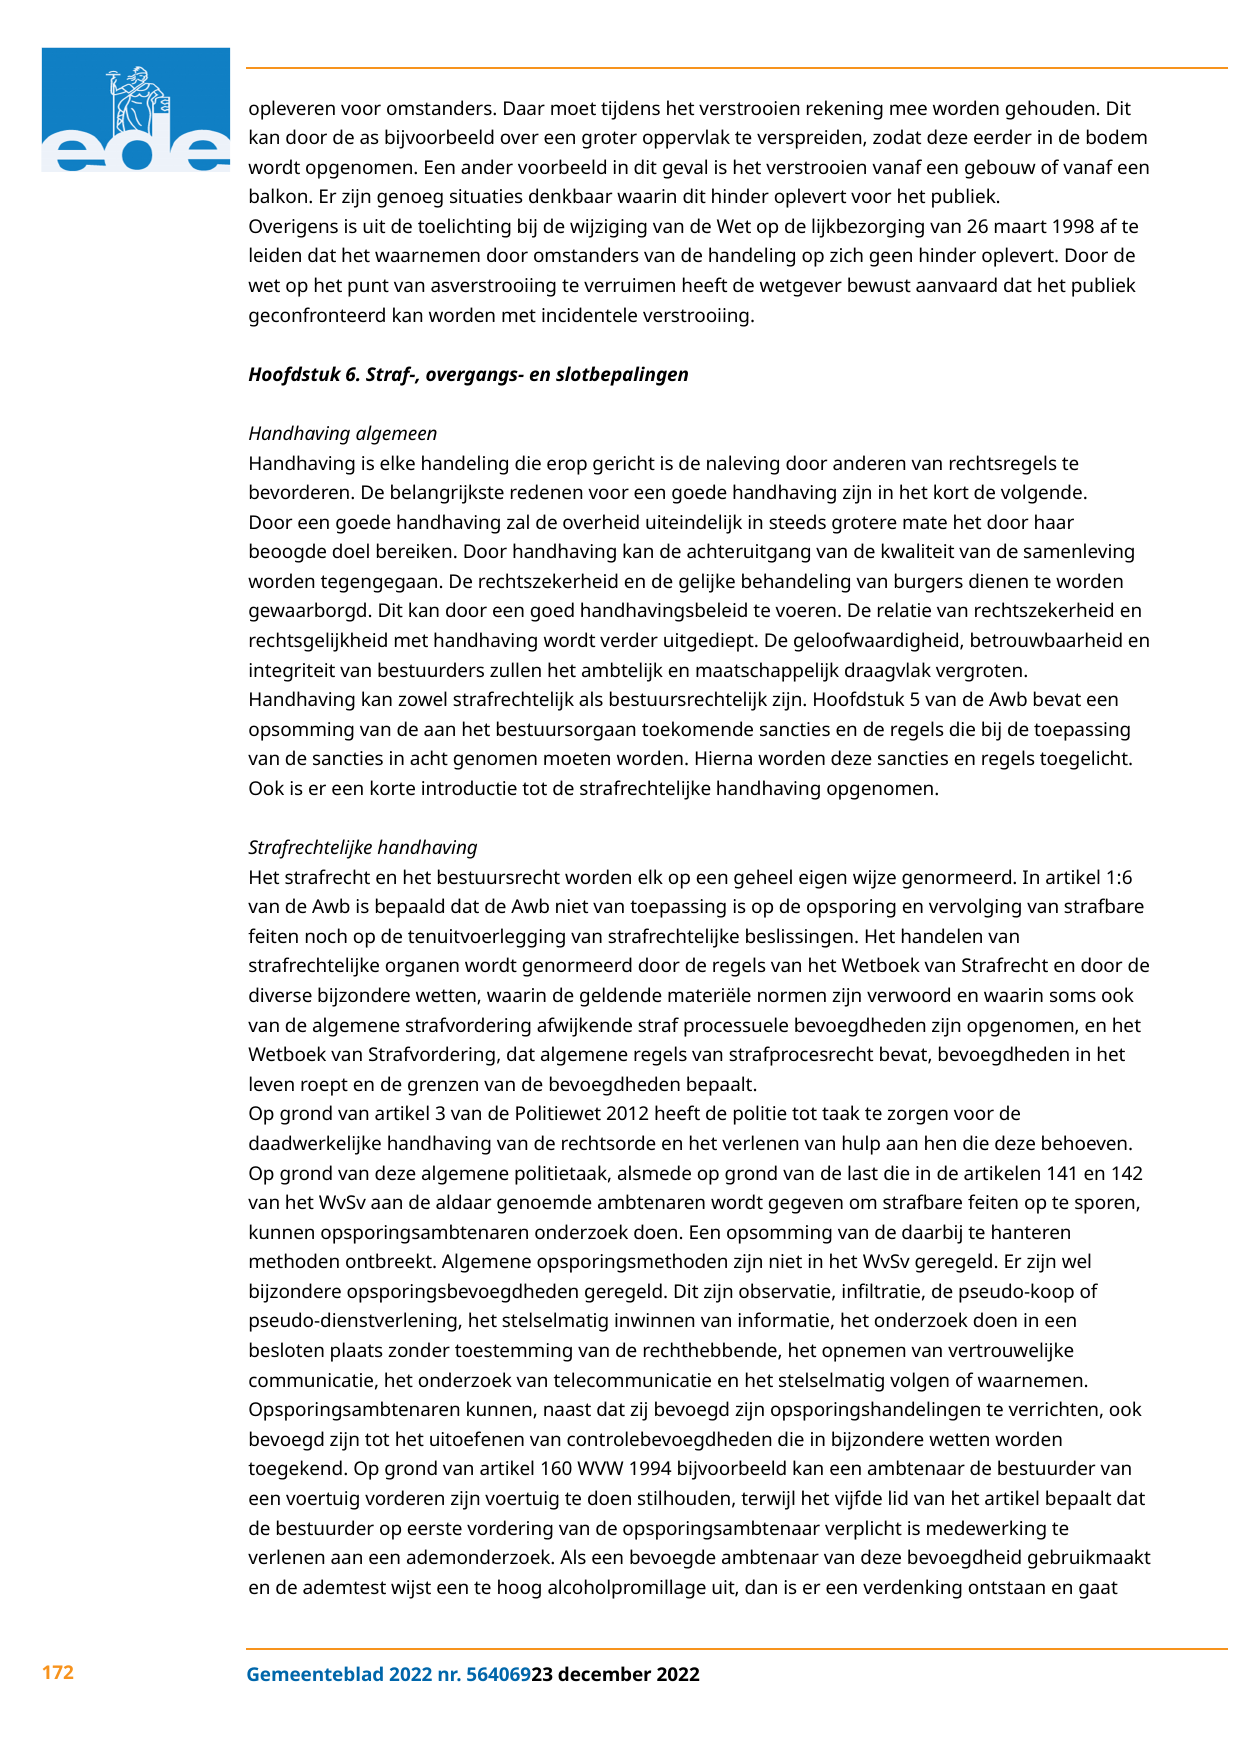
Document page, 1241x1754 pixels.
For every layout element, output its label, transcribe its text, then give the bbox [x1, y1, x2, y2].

text Strafrechtelijke handhaving [248, 834, 1152, 860]
picture [41, 47, 231, 172]
text Opsporingsambtenaren kunnen, naast dat zij bevoegd zijn opsporingshandelingen te verrichten, ook bevoegd zijn tot het uitoefenen van controlebevoegdheden die in bijzondere wetten worden toegekend. Op grond van artikel 160 WVW 1994 bijvoorbeeld kan een ambtenaar de bestuurder van een voertuig vorderen zijn voertuig te doen stilhouden, terwijl het vijfde lid van het artikel bepaalt dat de bestuurder op eerste vordering van de opsporingsambtenaar verplicht is medewerking te verlenen aan een ademonderzoek. Als een bevoegde ambtenaar van deze bevoegdheid gebruikmaakt en de ademtest wijst een te hoog alcoholpromillage uit, dan is er een verdenking ontstaan en gaat [248, 1396, 1152, 1600]
text Door een goede handhaving zal de overheid uiteindelijk in steeds grotere mate het door haar beoogde doel bereiken. Door handhaving kan de achteruitgang van de kwaliteit van de samenleving worden tegengegaan. De rechtszekerheid en de gelijke behandeling van burgers dienen te worden gewaarborgd. Dit kan door een goed handhavingsbeleid te voeren. De relatie van rechtszekerheid en rechtsgelijkheid met handhaving wordt verder uitgediept. De geloofwaardigheid, betrouwbaarheid en integriteit van bestuurders zullen het ambtelijk en maatschappelijk draagvlak vergroten. [248, 509, 1152, 683]
text opleveren voor omstanders. Daar moet tijdens het verstrooien rekening mee worden gehouden. Dit kan door de as bijvoorbeeld over een groter oppervlak te verspreiden, zodat deze eerder in de bodem wordt opgenomen. Een ander voorbeeld in dit geval is het verstrooien vanaf een gebouw of vanaf een balkon. Er zijn genoeg situaties denkbaar waarin dit hinder oplevert voor het publiek. [248, 95, 1152, 209]
text Het strafrecht en het bestuursrecht worden elk op een geheel eigen wijze genormeerd. In artikel 1:6 van de Awb is bepaald dat de Awb niet van toepassing is op de opsporing en vervolging van strafbare feiten noch op de tenuitvoerlegging van strafrechtelijke beslissingen. Het handelen van strafrechtelijke organen wordt genormeerd door de regels van het Wetboek van Strafrecht en door de diverse bijzondere wetten, waarin de geldende materiële normen zijn verwoord en waarin soms ook van de algemene strafvordering afwijkende straf processuele bevoegdheden zijn opgenomen, en het Wetboek van Strafvordering, dat algemene regels van strafprocesrecht bevat, bevoegdheden in het leven roept en de grenzen van de bevoegdheden bepaalt. [248, 864, 1152, 1097]
text Hoofdstuk 6. Straf-, overgangs- en slotbepalingen [248, 361, 1152, 387]
text Overigens is uit de toelichting bij de wijziging van de Wet op de lijkbezorging van 26 maart 1998 af te leiden dat het waarnemen door omstanders van de handeling op zich geen hinder oplevert. Door de wet op het punt van asverstrooiing te verruimen heeft de wetgever bewust aanvaard dat het publiek geconfronteerd kan worden met incidentele verstrooiing. [248, 213, 1152, 328]
text Handhaving kan zowel strafrechtelijk als bestuursrechtelijk zijn. Hoofdstuk 5 van de Awb bevat een opsomming van de aan het bestuursorgaan toekomende sancties en de regels die bij de toepassing van de sancties in acht genomen moeten worden. Hierna worden deze sancties en regels toegelicht. Ook is er een korte introductie tot de strafrechtelijke handhaving opgenomen. [248, 686, 1152, 801]
text Handhaving is elke handeling die erop gericht is de naleving door anderen van rechtsregels te bevorderen. De belangrijkste redenen voor een goede handhaving zijn in het kort de volgende. [248, 450, 1152, 505]
text Handhaving algemeen [248, 420, 1152, 446]
text Op grond van artikel 3 van de Politiewet 2012 heeft de politie tot taak te zorgen voor de daadwerkelijke handhaving van de rechtsorde en het verlenen van hulp aan hen die deze behoeven. Op grond van deze algemene politietaak, alsmede op grond van de last die in de artikelen 141 en 142 van het WvSv aan de aldaar genoemde ambtenaren wordt gegeven om strafbare feiten op te sporen, kunnen opsporingsambtenaren onderzoek doen. Een opsomming van de daarbij te hanteren methoden ontbreekt. Algemene opsporingsmethoden zijn niet in het WvSv geregeld. Er zijn wel bijzondere opsporingsbevoegdheden geregeld. Dit zijn observatie, infiltratie, de pseudo-koop of pseudo-dienstverlening, het stelselmatig inwinnen van informatie, het onderzoek doen in een besloten plaats zonder toestemming van de rechthebbende, het opnemen van vertrouwelijke communicatie, het onderzoek van telecommunicatie en het stelselmatig volgen of waarnemen. [248, 1101, 1152, 1393]
